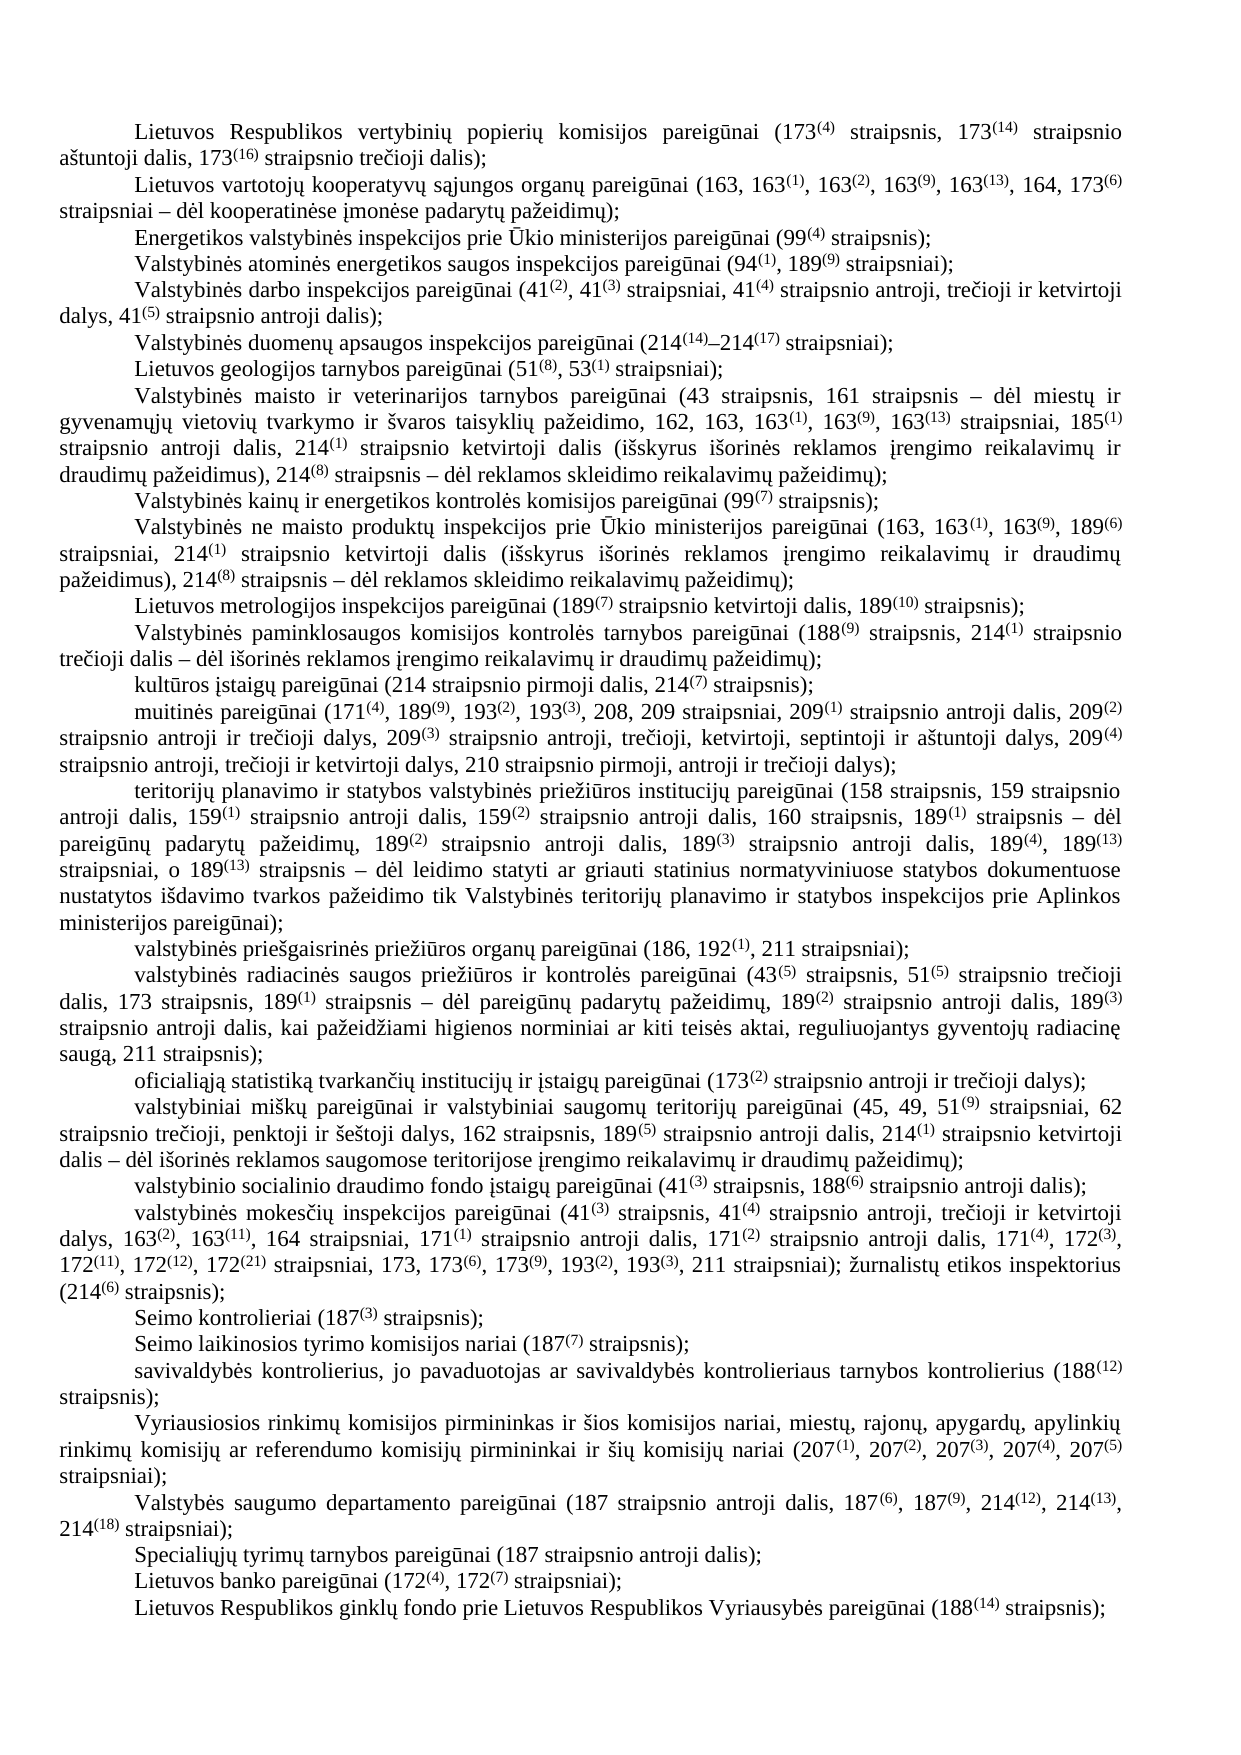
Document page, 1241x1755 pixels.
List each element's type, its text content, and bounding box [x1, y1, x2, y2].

text Seimo laikinosios tyrimo komisijos nariai (187(7) straipsnis); [59, 1330, 1122, 1357]
text muitinės pareigūnai (171(4), 189(9), 193(2), 193(3), 208, 209 straipsniai, 209(1) straipsnio antroji dalis, 209(2) straipsnio antroji ir trečioji dalys, 209(3) straipsnio antroji, trečioji, ketvirtoji, septintoji ir aštuntoji dalys, 209(4) straipsnio antroji, trečioji ir ketvirtoji dalys, 210 straipsnio pirmoji, antroji ir trečioji dalys); [59, 698, 1122, 777]
text Seimo kontrolieriai (187(3) straipsnis); [59, 1304, 1122, 1330]
text Valstybinės ne maisto produktų inspekcijos prie Ūkio ministerijos pareigūnai (163, 163(1), 163(9), 189(6) straipsniai, 214(1) straipsnio ketvirtoji dalis (išskyrus išorinės reklamos įrengimo reikalavimų ir draudimų pažeidimus), 214(8) straipsnis – dėl reklamos skleidimo reikalavimų pažeidimų); [59, 513, 1122, 592]
text Vyriausiosios rinkimų komisijos pirmininkas ir šios komisijos nariai, miestų, rajonų, apygardų, apylinkių rinkimų komisijų ar referendumo komisijų pirmininkai ir šių komisijų nariai (207(1), 207(2), 207(3), 207(4), 207(5) straipsniai); [59, 1409, 1122, 1488]
text Valstybinės atominės energetikos saugos inspekcijos pareigūnai (94(1), 189(9) straipsniai); [59, 250, 1122, 276]
text valstybinės priešgaisrinės priežiūros organų pareigūnai (186, 192(1), 211 straipsniai); [59, 935, 1122, 961]
text Energetikos valstybinės inspekcijos prie Ūkio ministerijos pareigūnai (99(4) straipsnis); [59, 223, 1122, 250]
text kultūros įstaigų pareigūnai (214 straipsnio pirmoji dalis, 214(7) straipsnis); [59, 672, 1122, 698]
text Valstybinės maisto ir veterinarijos tarnybos pareigūnai (43 straipsnis, 161 straipsnis – dėl miestų ir gyvenamųjų vietovių tvarkymo ir švaros taisyklių pažeidimo, 162, 163, 163(1), 163(9), 163(13) straipsniai, 185(1) straipsnio antroji dalis, 214(1) straipsnio ketvirtoji dalis (išskyrus išorinės reklamos įrengimo reikalavimų ir draudimų pažeidimus), 214(8) straipsnis – dėl reklamos skleidimo reikalavimų pažeidimų); [59, 382, 1122, 487]
text Lietuvos geologijos tarnybos pareigūnai (51(8), 53(1) straipsniai); [59, 355, 1122, 382]
text Valstybinės darbo inspekcijos pareigūnai (41(2), 41(3) straipsniai, 41(4) straipsnio antroji, trečioji ir ketvirtoji dalys, 41(5) straipsnio antroji dalis); [59, 276, 1122, 329]
text valstybinės radiacinės saugos priežiūros ir kontrolės pareigūnai (43(5) straipsnis, 51(5) straipsnio trečioji dalis, 173 straipsnis, 189(1) straipsnis – dėl pareigūnų padarytų pažeidimų, 189(2) straipsnio antroji dalis, 189(3) straipsnio antroji dalis, kai pažeidžiami higienos norminiai ar kiti teisės aktai, reguliuojantys gyventojų radiacinę saugą, 211 straipsnis); [59, 961, 1122, 1067]
text valstybinio socialinio draudimo fondo įstaigų pareigūnai (41(3) straipsnis, 188(6) straipsnio antroji dalis); [59, 1172, 1122, 1199]
text Valstybinės kainų ir energetikos kontrolės komisijos pareigūnai (99(7) straipsnis); [59, 487, 1122, 513]
text Specialiųjų tyrimų tarnybos pareigūnai (187 straipsnio antroji dalis); [59, 1541, 1122, 1568]
text Lietuvos metrologijos inspekcijos pareigūnai (189(7) straipsnio ketvirtoji dalis, 189(10) straipsnis); [59, 592, 1122, 619]
text Lietuvos banko pareigūnai (172(4), 172(7) straipsniai); [59, 1568, 1122, 1594]
text Valstybinės duomenų apsaugos inspekcijos pareigūnai (214(14)–214(17) straipsniai); [59, 329, 1122, 355]
text Lietuvos vartotojų kooperatyvų sąjungos organų pareigūnai (163, 163(1), 163(2), 163(9), 163(13), 164, 173(6) straipsniai – dėl kooperatinėse įmonėse padarytų pažeidimų); [59, 171, 1122, 223]
text Valstybės saugumo departamento pareigūnai (187 straipsnio antroji dalis, 187(6), 187(9), 214(12), 214(13), 214(18) straipsniai); [59, 1488, 1122, 1541]
text Lietuvos Respublikos ginklų fondo prie Lietuvos Respublikos Vyriausybės pareigūnai (188(14) straipsnis); [59, 1594, 1122, 1620]
text oficialiąją statistiką tvarkančių institucijų ir įstaigų pareigūnai (173(2) straipsnio antroji ir trečioji dalys); [59, 1067, 1122, 1093]
text valstybinės mokesčių inspekcijos pareigūnai (41(3) straipsnis, 41(4) straipsnio antroji, trečioji ir ketvirtoji dalys, 163(2), 163(11), 164 straipsniai, 171(1) straipsnio antroji dalis, 171(2) straipsnio antroji dalis, 171(4), 172(3), 172(11), 172(12), 172(21) straipsniai, 173, 173(6), 173(9), 193(2), 193(3), 211 straipsniai); žurnalistų etikos inspektorius (214(6) straipsnis); [59, 1199, 1122, 1304]
text teritorijų planavimo ir statybos valstybinės priežiūros institucijų pareigūnai (158 straipsnis, 159 straipsnio antroji dalis, 159(1) straipsnio antroji dalis, 159(2) straipsnio antroji dalis, 160 straipsnis, 189(1) straipsnis – dėl pareigūnų padarytų pažeidimų, 189(2) straipsnio antroji dalis, 189(3) straipsnio antroji dalis, 189(4), 189(13) straipsniai, o 189(13) straipsnis – dėl leidimo statyti ar griauti statinius normatyviniuose statybos dokumentuose nustatytos išdavimo tvarkos pažeidimo tik Valstybinės teritorijų planavimo ir statybos inspekcijos prie Aplinkos ministerijos pareigūnai); [59, 777, 1122, 935]
text Lietuvos Respublikos vertybinių popierių komisijos pareigūnai (173(4) straipsnis, 173(14) straipsnio aštuntoji dalis, 173(16) straipsnio trečioji dalis); [59, 118, 1122, 171]
text savivaldybės kontrolierius, jo pavaduotojas ar savivaldybės kontrolieriaus tarnybos kontrolierius (188(12) straipsnis); [59, 1357, 1122, 1409]
text valstybiniai miškų pareigūnai ir valstybiniai saugomų teritorijų pareigūnai (45, 49, 51(9) straipsniai, 62 straipsnio trečioji, penktoji ir šeštoji dalys, 162 straipsnis, 189(5) straipsnio antroji dalis, 214(1) straipsnio ketvirtoji dalis – dėl išorinės reklamos saugomose teritorijose įrengimo reikalavimų ir draudimų pažeidimų); [59, 1093, 1122, 1172]
text Valstybinės paminklosaugos komisijos kontrolės tarnybos pareigūnai (188(9) straipsnis, 214(1) straipsnio trečioji dalis – dėl išorinės reklamos įrengimo reikalavimų ir draudimų pažeidimų); [59, 619, 1122, 672]
